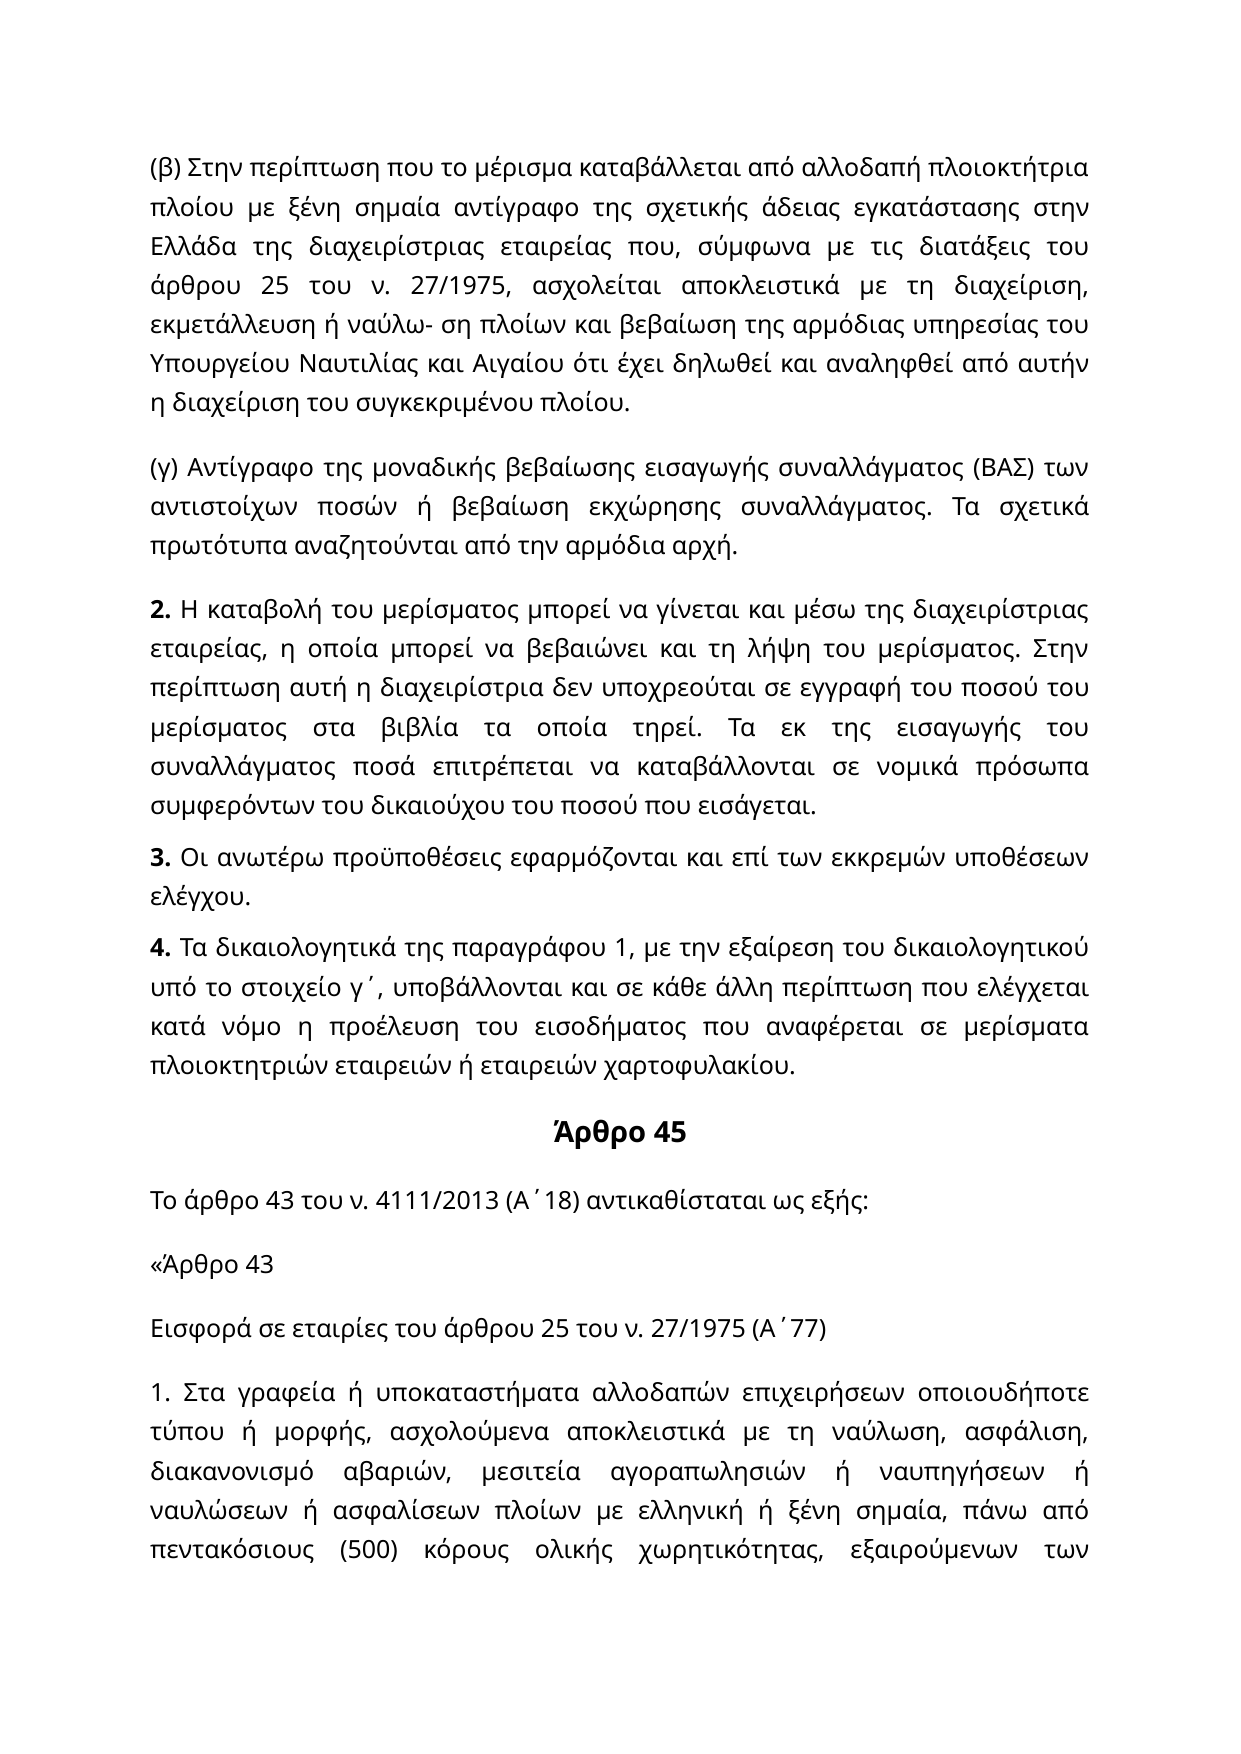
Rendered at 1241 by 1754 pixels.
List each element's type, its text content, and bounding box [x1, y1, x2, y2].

text 3. Οι ανωτέρω προϋποθέσεις εφαρμόζονται και επί των εκκρεμών υποθέσεων ελέγχου. [150, 839, 1090, 912]
text «Άρθρο 43 [150, 1246, 1090, 1281]
text (γ) Αντίγραφο της μοναδικής βεβαίωσης εισαγωγής συναλλάγματος (ΒΑΣ) των αντιστοίχων ποσών ή βεβαίωση εκχώρησης συναλλάγματος. Τα σχετικά πρωτότυπα αναζητούνται από την αρμόδια αρχή. [150, 449, 1090, 562]
text 1. Στα γραφεία ή υποκαταστήματα αλλοδαπών επιχειρήσεων οποιουδήποτε τύπου ή μορφής, ασχολούμενα αποκλειστικά με τη ναύλωση, ασφάλιση, διακανονισμό αβαριών, μεσιτεία αγοραπωλησιών ή ναυπηγήσεων ή ναυλώσεων ή ασφαλίσεων πλοίων με ελληνική ή ξένη σημαία, πάνω από πεντακόσιους (500) κόρους ολικής χωρητικότητας, εξαιρούμενων των [150, 1375, 1090, 1566]
text Το άρθρο 43 του ν. 4111/2013 (Α΄18) αντικαθίσταται ως εξής: [150, 1182, 1090, 1216]
subtitle Άρθρο 45 [150, 1112, 1090, 1151]
text Εισφορά σε εταιρίες του άρθρου 25 του ν. 27/1975 (Α΄77) [150, 1311, 1090, 1345]
text (β) Στην περίπτωση που το μέρισμα καταβάλλεται από αλλοδαπή πλοιοκτήτρια πλοίου με ξένη σημαία αντίγραφο της σχετικής άδειας εγκατάστασης στην Ελλάδα της διαχειρίστριας εταιρείας που, σύμφωνα με τις διατάξεις του άρθρου 25 του ν. 27/1975, ασχολείται αποκλειστικά με τη διαχείριση, εκμετάλλευση ή ναύλω- ση πλοίων και βεβαίωση της αρμόδιας υπηρεσίας του Υπουργείου Ναυτιλίας και Αιγαίου ότι έχει δηλωθεί και αναληφθεί από αυτήν η διαχείριση του συγκεκριμένου πλοίου. [150, 150, 1090, 419]
text 2. Η καταβολή του μερίσματος μπορεί να γίνεται και μέσω της διαχειρίστριας εταιρείας, η οποία μπορεί να βεβαιώνει και τη λήψη του μερίσματος. Στην περίπτωση αυτή η διαχειρίστρια δεν υποχρεούται σε εγγραφή του ποσού του μερίσματος στα βιβλία τα οποία τηρεί. Τα εκ της εισαγωγής του συναλλάγματος ποσά επιτρέπεται να καταβάλλονται σε νομικά πρόσωπα συμφερόντων του δικαιούχου του ποσού που εισάγεται. [150, 592, 1090, 822]
text 4. Τα δικαιολογητικά της παραγράφου 1, με την εξαίρεση του δικαιολογητικού υπό το στοιχείο γ΄, υποβάλλονται και σε κάθε άλλη περίπτωση που ελέγχεται κατά νόμο η προέλευση του εισοδήματος που αναφέρεται σε μερίσματα πλοιοκτητριών εταιρειών ή εταιρειών χαρτοφυλακίου. [150, 930, 1090, 1082]
